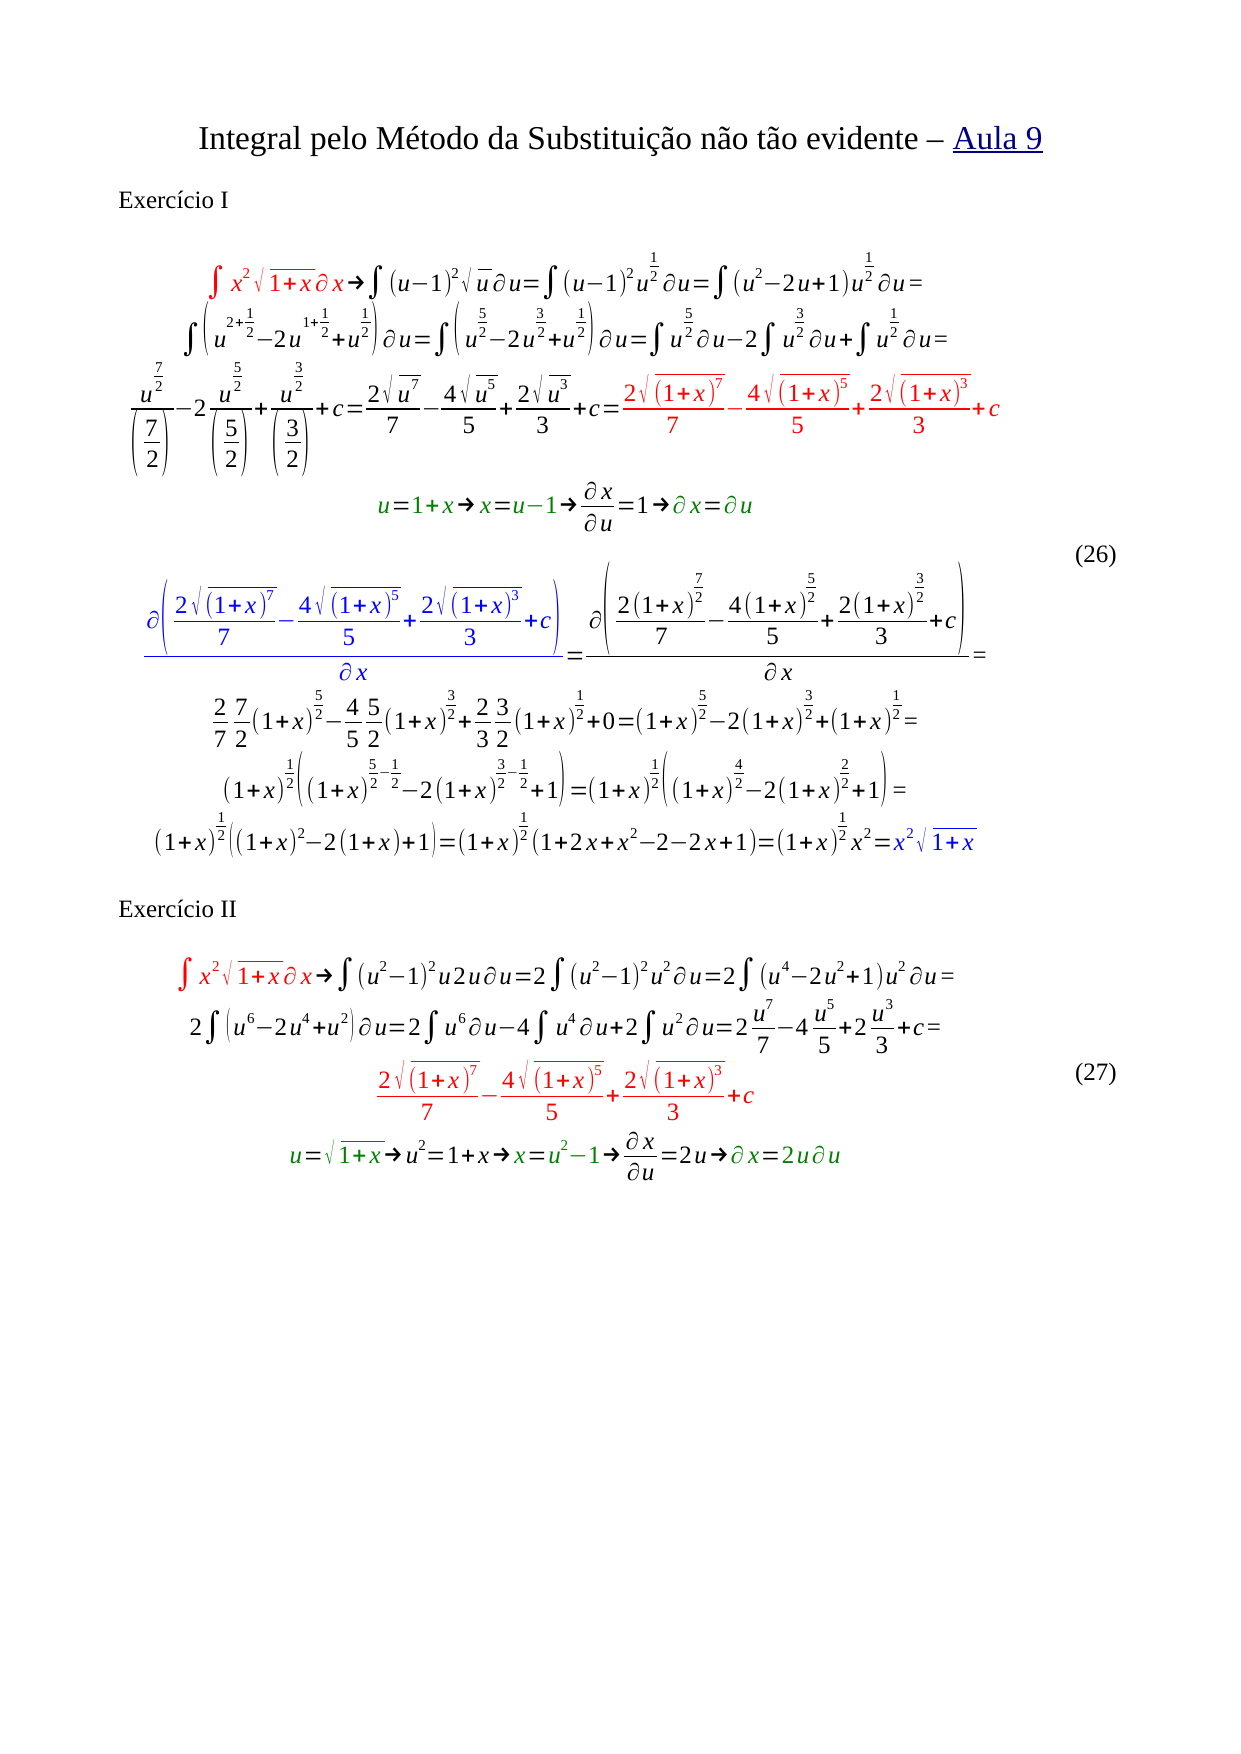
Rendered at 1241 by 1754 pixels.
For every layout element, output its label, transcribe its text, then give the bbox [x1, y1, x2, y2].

table_header [118, 243, 1010, 865]
table_header [118, 951, 1010, 1191]
table_header (26) [1010, 243, 1122, 865]
text Exercício II [118, 894, 1122, 922]
text Integral pelo Método da Substituição não tão evidente – Aula 9 [118, 118, 1122, 156]
table_header (27) [1010, 951, 1122, 1191]
text Exercício I [118, 185, 1122, 214]
